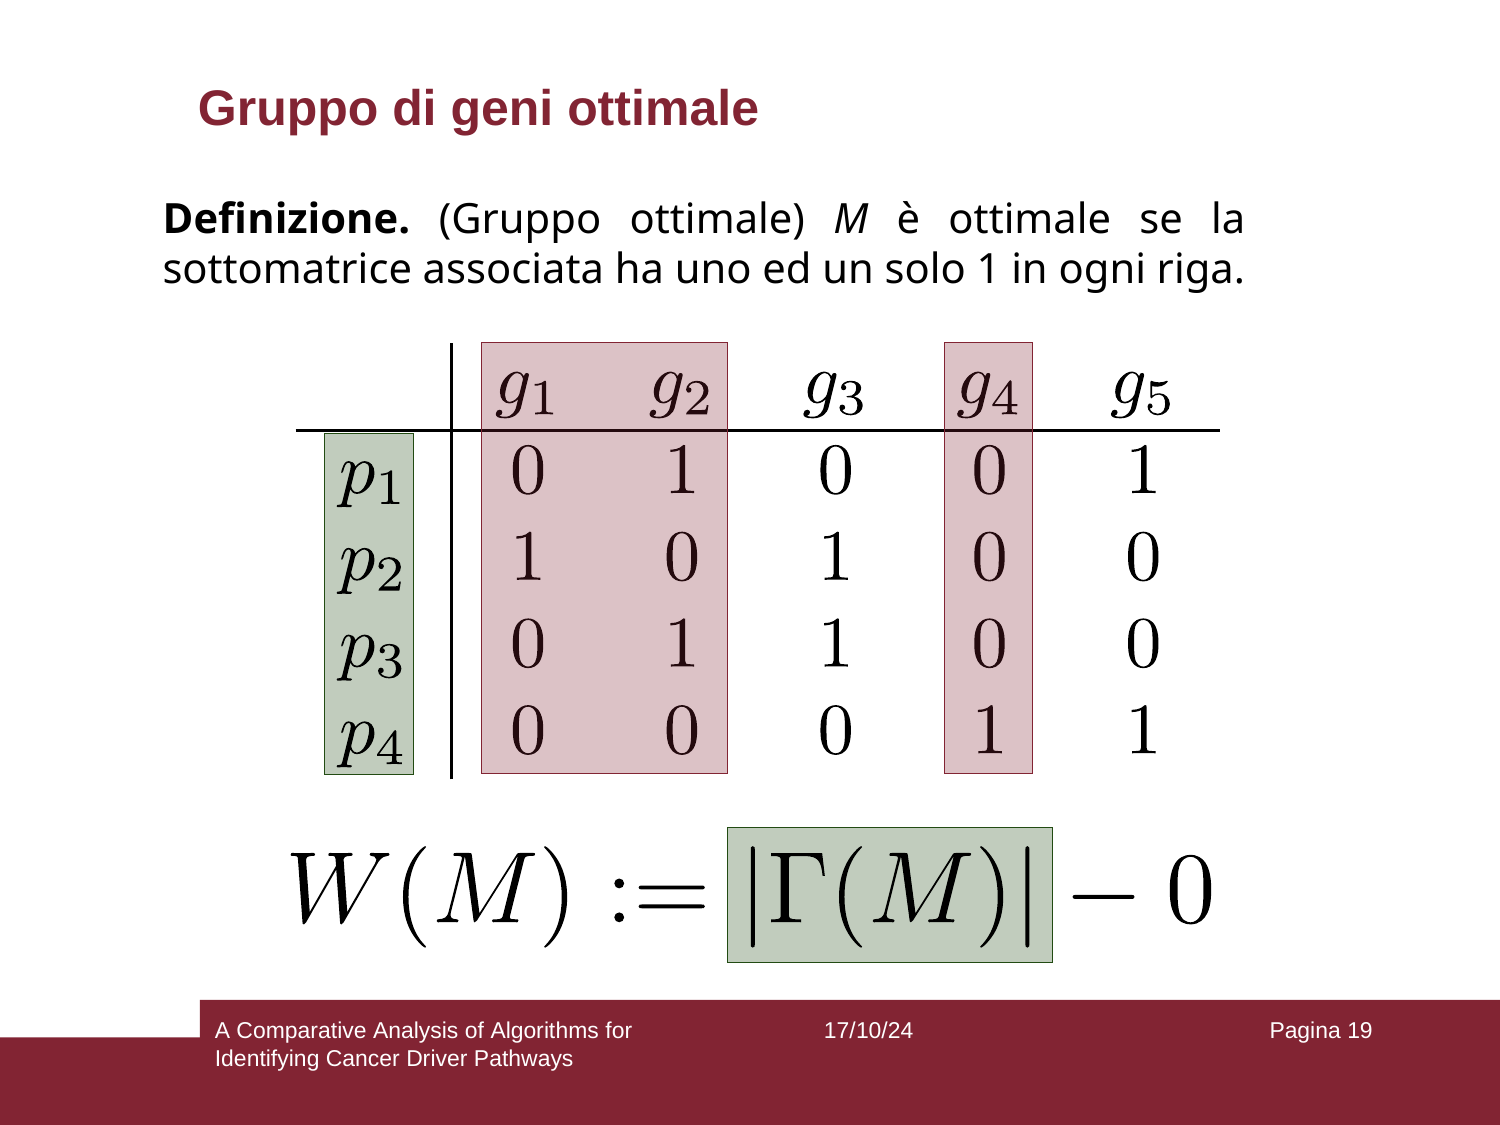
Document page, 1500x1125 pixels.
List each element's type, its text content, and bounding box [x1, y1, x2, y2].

text_box A Comparative Analysis of Algorithms for Identifying Cancer Driver Pathways [199, 1008, 676, 1084]
text_box [727, 948, 1053, 963]
text_box [481, 350, 728, 774]
text_box Definizione. (Gruppo ottimale) M è ottimale se la sottomatrice associata ha uno ed un solo 1 in ogni riga. [147, 184, 1388, 350]
text_box Pagina <number> [1074, 1008, 1388, 1084]
text_box [727, 827, 1053, 846]
picture [295, 350, 1241, 786]
text_box [944, 350, 1033, 774]
picture [290, 846, 1212, 948]
title Gruppo di geni ottimale [183, 67, 1400, 150]
text_box 17/10/24 [712, 1008, 1026, 1084]
